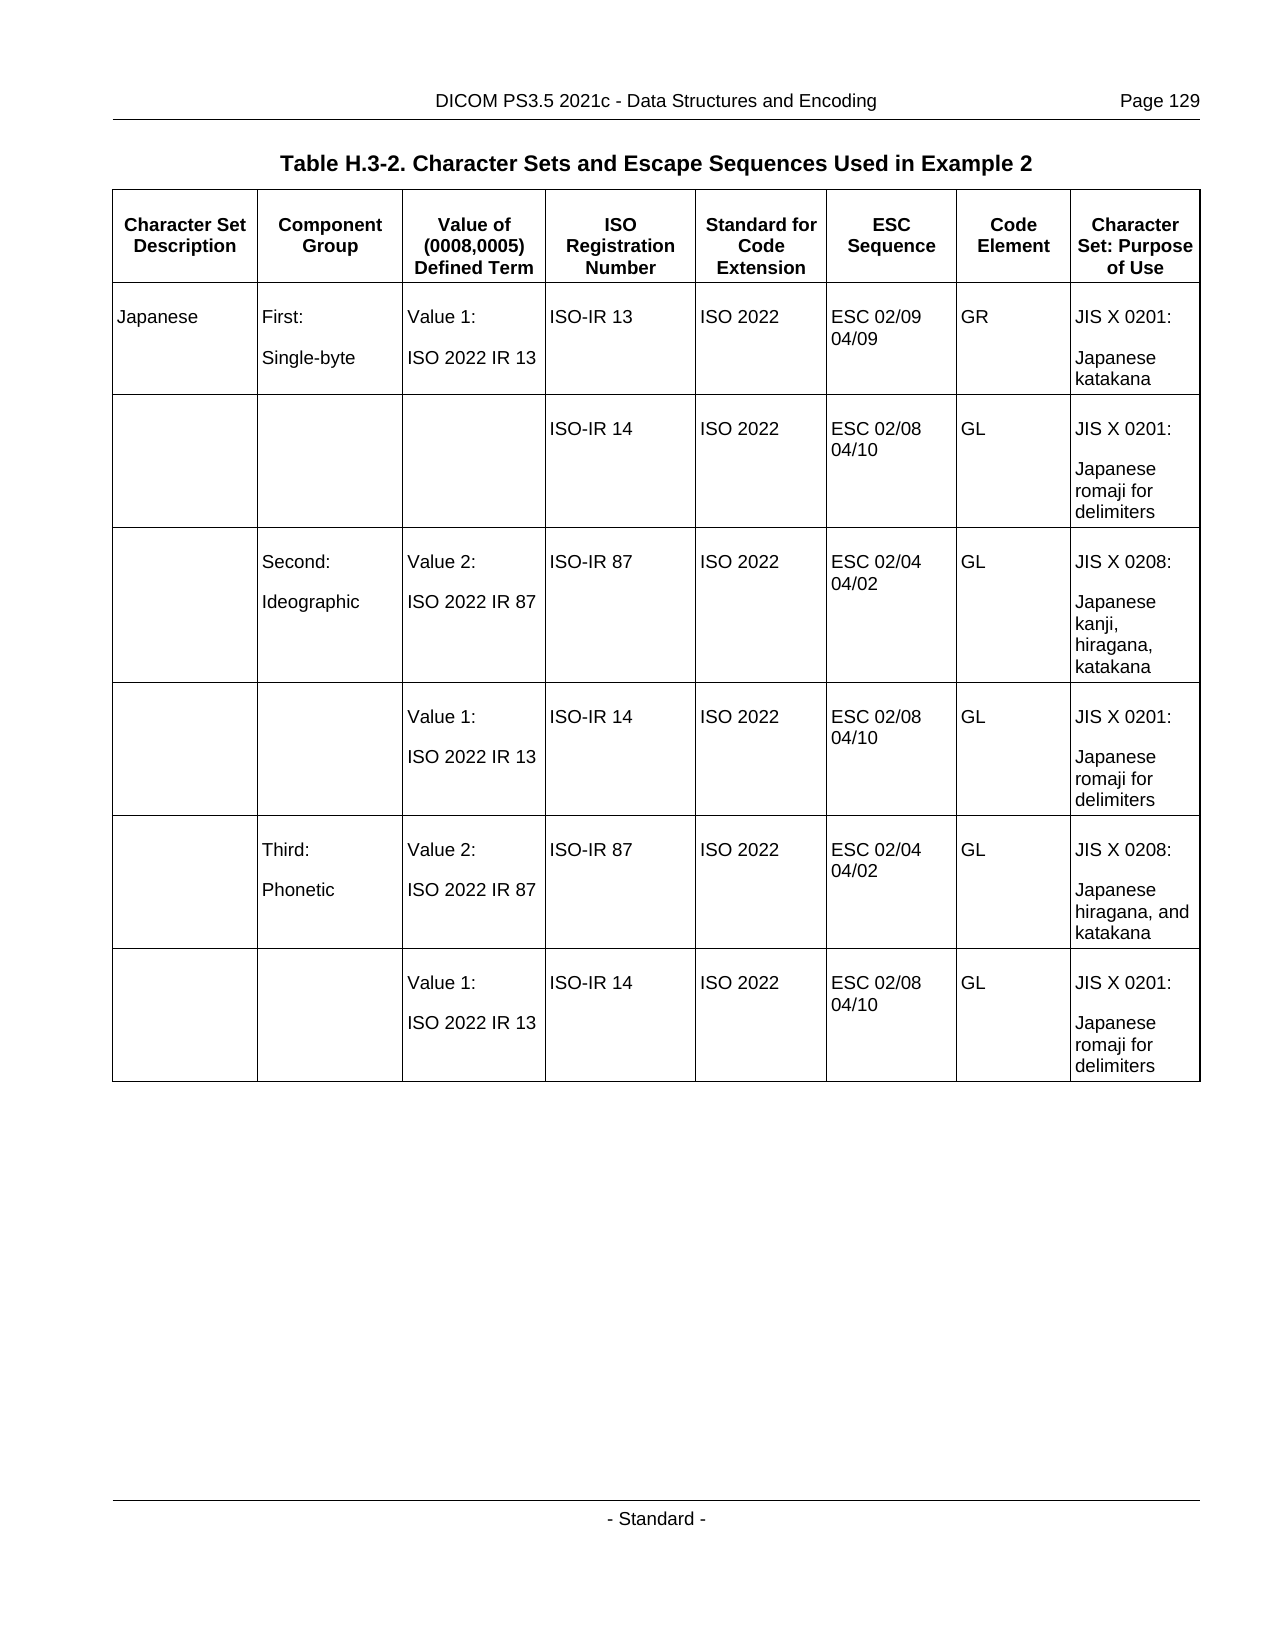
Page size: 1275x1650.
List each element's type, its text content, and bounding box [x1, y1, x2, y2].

table_cell [113, 528, 257, 682]
table_cell First: Single-byte [258, 283, 402, 394]
table_header ISO Registration Number [546, 190, 695, 282]
table_cell ISO-IR 13 [546, 283, 695, 394]
table_header Code Element [957, 190, 1070, 282]
table_header Character Set Description [113, 190, 257, 282]
table_cell GL [957, 683, 1070, 815]
table_cell [113, 949, 257, 1081]
table_header ESC Sequence [827, 190, 956, 282]
table_cell [258, 395, 402, 527]
table_cell ESC 02/08 04/10 [827, 949, 956, 1081]
table_cell ISO 2022 [696, 949, 826, 1081]
table_cell Third: Phonetic [258, 816, 402, 948]
table_cell Value 1: ISO 2022 IR 13 [403, 283, 545, 394]
table_cell [113, 683, 257, 815]
table_header Character Set: Purpose of Use [1071, 190, 1199, 282]
table_cell ESC 02/04 04/02 [827, 528, 956, 682]
table_cell ISO 2022 [696, 816, 826, 948]
table_cell JIS X 0208: Japanese kanji, hiragana, katakana [1071, 528, 1199, 682]
table_cell ISO-IR 87 [546, 816, 695, 948]
table_cell Value 1: ISO 2022 IR 13 [403, 949, 545, 1081]
table_cell ISO 2022 [696, 395, 826, 527]
table_cell ISO 2022 [696, 683, 826, 815]
table_cell GR [957, 283, 1070, 394]
table_header Standard for Code Extension [696, 190, 826, 282]
table_cell JIS X 0208: Japanese hiragana, and katakana [1071, 816, 1199, 948]
table_cell JIS X 0201: Japanese romaji for delimiters [1071, 683, 1199, 815]
table_cell JIS X 0201: Japanese katakana [1071, 283, 1199, 394]
table_cell Japanese [113, 283, 257, 394]
table_cell GL [957, 528, 1070, 682]
table_cell [113, 395, 257, 527]
table_cell ESC 02/04 04/02 [827, 816, 956, 948]
table_cell [258, 683, 402, 815]
table_cell ISO 2022 [696, 528, 826, 682]
table_cell Value 2: ISO 2022 IR 87 [403, 528, 545, 682]
table_cell ISO-IR 87 [546, 528, 695, 682]
table_cell ISO 2022 [696, 283, 826, 394]
text Table H.3-2. Character Sets and Escape Sequences Used in Example 2 [112, 150, 1200, 176]
table_header Component Group [258, 190, 402, 282]
table_cell ISO-IR 14 [546, 949, 695, 1081]
table_cell GL [957, 816, 1070, 948]
table_cell [258, 949, 402, 1081]
table_cell ESC 02/08 04/10 [827, 683, 956, 815]
table_cell Value 1: ISO 2022 IR 13 [403, 683, 545, 815]
table_cell GL [957, 395, 1070, 527]
table_cell ESC 02/09 04/09 [827, 283, 956, 394]
table_header Value of (0008,0005) Defined Term [403, 190, 545, 282]
table_cell ISO-IR 14 [546, 395, 695, 527]
table_cell Value 2: ISO 2022 IR 87 [403, 816, 545, 948]
table_cell [403, 395, 545, 527]
table_cell ESC 02/08 04/10 [827, 395, 956, 527]
table_cell GL [957, 949, 1070, 1081]
table_cell ISO-IR 14 [546, 683, 695, 815]
table_cell JIS X 0201: Japanese romaji for delimiters [1071, 949, 1199, 1081]
table_cell Second: Ideographic [258, 528, 402, 682]
table_cell [113, 816, 257, 948]
table_cell JIS X 0201: Japanese romaji for delimiters [1071, 395, 1199, 527]
